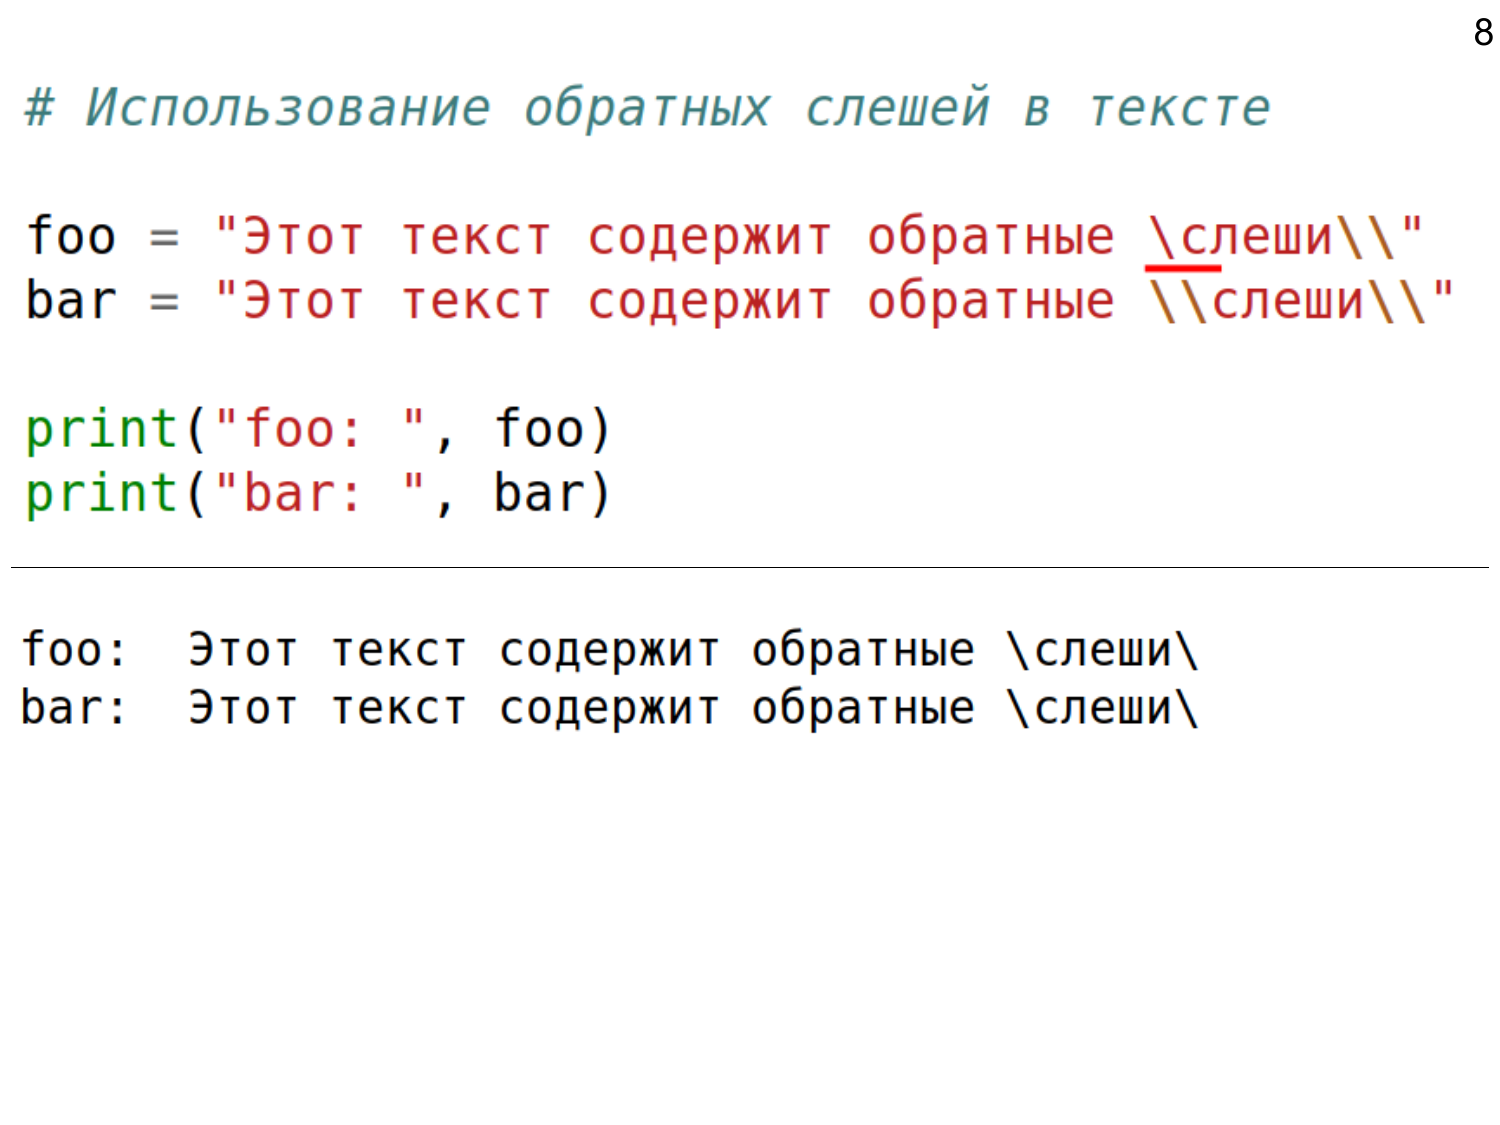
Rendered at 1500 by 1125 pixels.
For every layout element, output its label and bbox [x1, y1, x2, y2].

picture [11, 614, 1217, 741]
picture [5, 65, 1475, 539]
